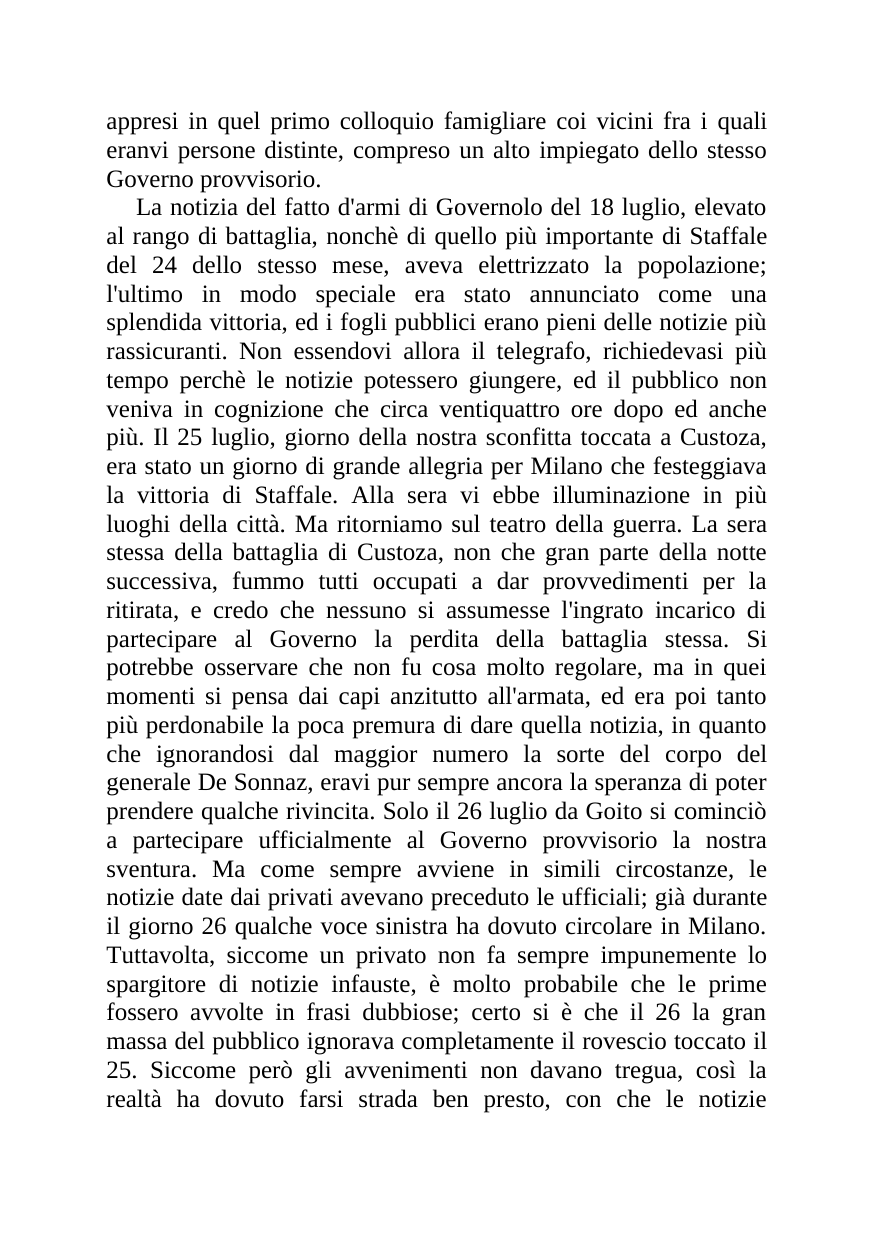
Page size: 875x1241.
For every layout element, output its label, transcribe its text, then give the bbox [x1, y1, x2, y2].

text appresi in quel primo colloquio famigliare coi vicini fra i quali eranvi persone distinte, compreso un alto impiegato dello stesso Governo provvisorio. [106, 106, 768, 192]
text La notizia del fatto d'armi di Governolo del 18 luglio, elevato al rango di battaglia, nonchè di quello più importante di Staffale del 24 dello stesso mese, aveva elettrizzato la popolazione; l'ultimo in modo speciale era stato annunciato come una splendida vittoria, ed i fogli pubblici erano pieni delle notizie più rassicuranti. Non essendovi allora il telegrafo, richiedevasi più tempo perchè le notizie potessero giungere, ed il pubblico non veniva in cognizione che circa ventiquattro ore dopo ed anche più. Il 25 luglio, giorno della nostra sconfitta toccata a Custoza, era stato un giorno di grande allegria per Milano che festeggiava la vittoria di Staffale. Alla sera vi ebbe illuminazione in più luoghi della città. Ma ritorniamo sul teatro della guerra. La sera stessa della battaglia di Custoza, non che gran parte della notte successiva, fummo tutti occupati a dar provvedimenti per la ritirata, e credo che nessuno si assumesse l'ingrato incarico di partecipare al Governo la perdita della battaglia stessa. Si potrebbe osservare che non fu cosa molto regolare, ma in quei momenti si pensa dai capi anzitutto all'armata, ed era poi tanto più perdonabile la poca premura di dare quella notizia, in quanto che ignorandosi dal maggior numero la sorte del corpo del generale De Sonnaz, eravi pur sempre ancora la speranza di poter prendere qualche rivincita. Solo il 26 luglio da Goito si cominciò a partecipare ufficialmente al Governo provvisorio la nostra sventura. Ma come sempre avviene in simili circostanze, le notizie date dai privati avevano preceduto le ufficiali; già durante il giorno 26 qualche voce sinistra ha dovuto circolare in Milano. Tuttavolta, siccome un privato non fa sempre impunemente lo spargitore di notizie infauste, è molto probabile che le prime fossero avvolte in frasi dubbiose; certo si è che il 26 la gran massa del pubblico ignorava completamente il rovescio toccato il 25. Siccome però gli avvenimenti non davano tregua, così la realtà ha dovuto farsi strada ben presto, con che le notizie [106, 192, 768, 1112]
